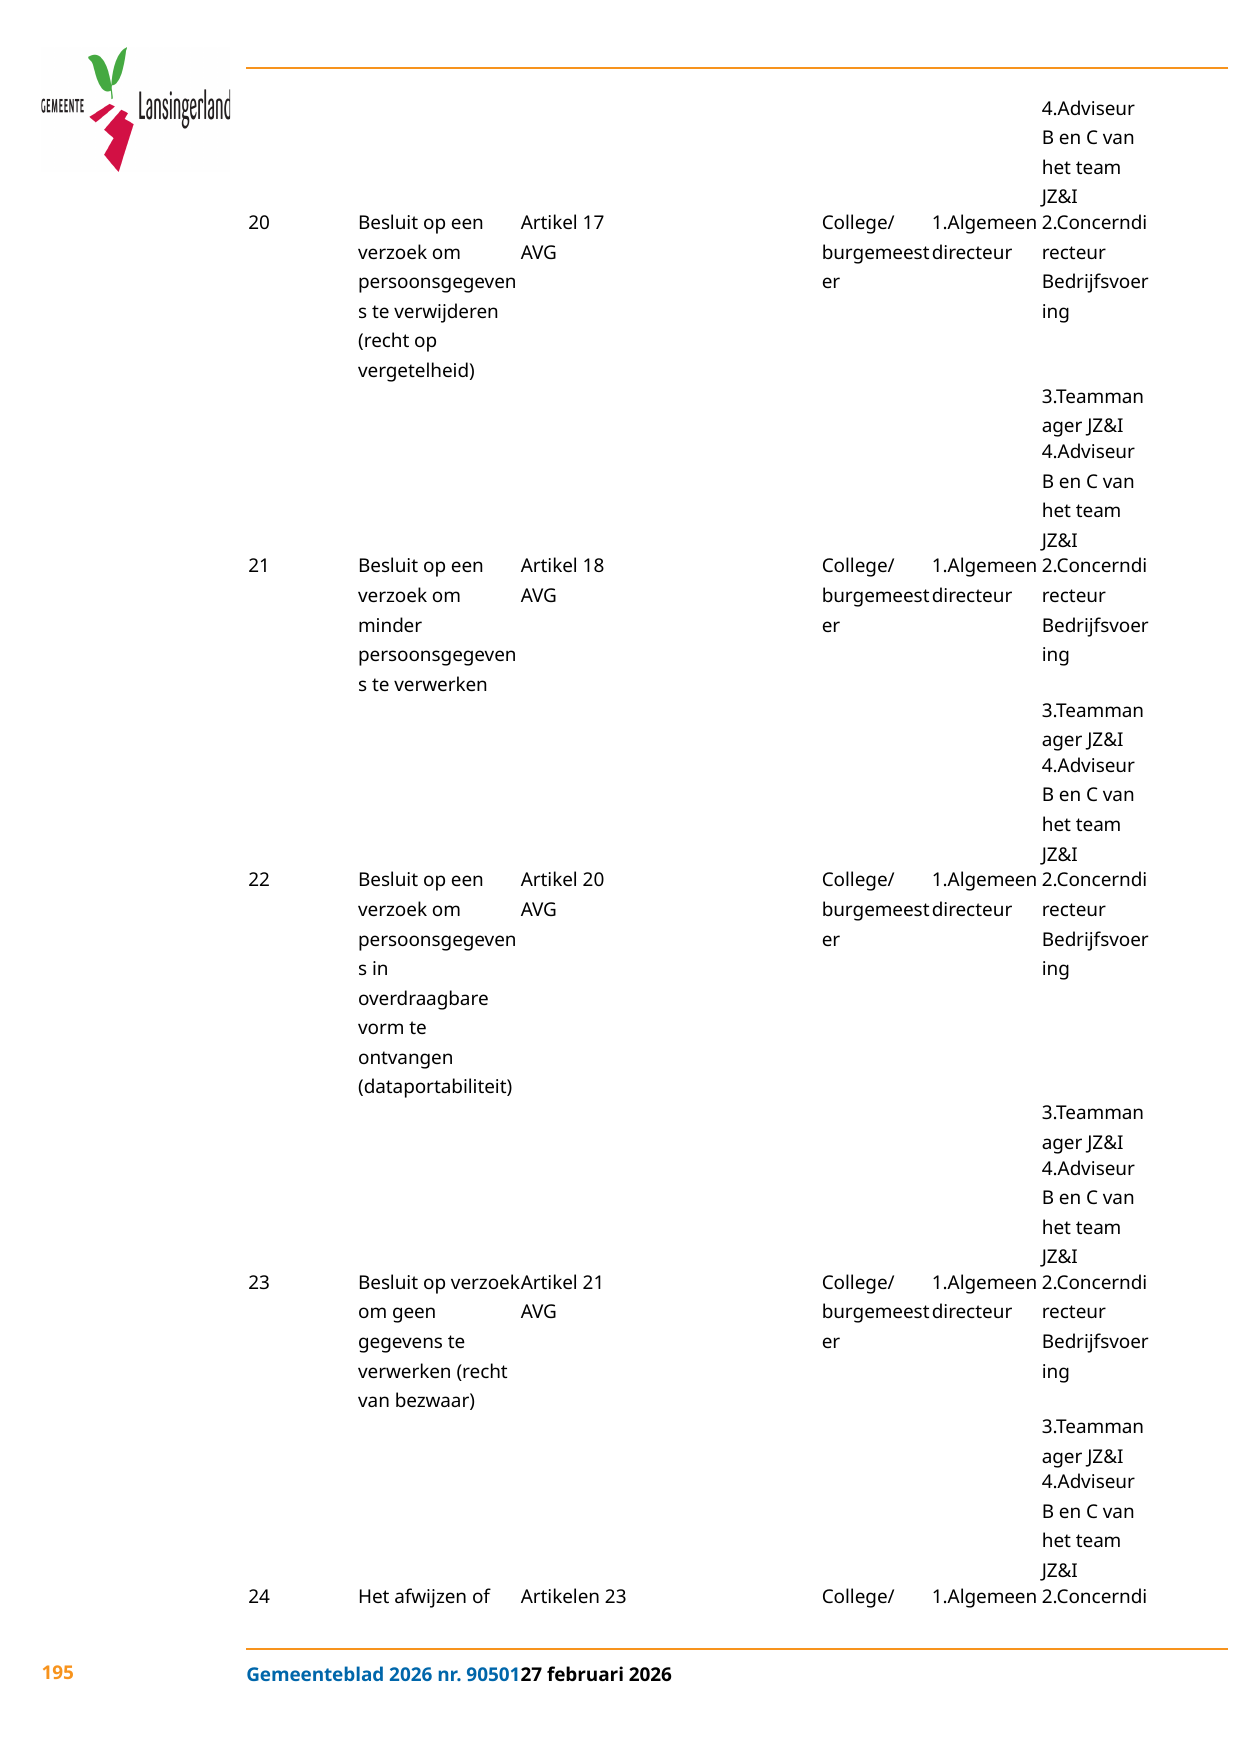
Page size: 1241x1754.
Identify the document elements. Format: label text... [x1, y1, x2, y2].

table_cell [822, 438, 932, 553]
table_cell [630, 553, 822, 697]
table_cell [932, 383, 1042, 438]
table_cell [358, 1413, 521, 1468]
table_cell 22 [248, 867, 358, 1099]
table_cell 3.Teammanager JZ&I [1042, 1413, 1152, 1468]
table_cell [358, 95, 521, 209]
table_cell [932, 1099, 1042, 1155]
table_cell Besluit op een verzoek om minder persoonsgegevens te verwerken [358, 553, 521, 697]
table_cell [248, 697, 358, 752]
table_cell [822, 1099, 932, 1155]
table_cell [630, 383, 822, 438]
table_cell Artikel 17 AVG [521, 209, 630, 383]
table_cell [358, 1155, 521, 1269]
table_cell 3.Teammanager JZ&I [1042, 1099, 1152, 1155]
table_cell [932, 95, 1042, 209]
table_cell [630, 697, 822, 752]
table_cell Besluit op een verzoek om persoonsgegevens in overdraagbare vorm te ontvangen (dataportabiliteit) [358, 867, 521, 1099]
table_cell 24 [248, 1583, 358, 1609]
table_cell [521, 752, 630, 867]
table_cell 23 [248, 1269, 358, 1413]
table_cell 4.Adviseur B en C van het team JZ&I [1042, 438, 1152, 553]
table_cell Artikel 21 AVG [521, 1269, 630, 1413]
table_cell [932, 1413, 1042, 1468]
table_cell [932, 1155, 1042, 1269]
table_cell [822, 1155, 932, 1269]
table_cell [822, 752, 932, 867]
table_cell [248, 95, 358, 209]
table_cell 2.Concerndirecteur Bedrijfsvoering [1042, 553, 1152, 697]
table_cell 1.Algemeen [932, 1583, 1042, 1609]
table_cell 2.Concerndirecteur Bedrijfsvoering [1042, 867, 1152, 1099]
table_cell 1.Algemeen directeur [932, 553, 1042, 697]
table_cell [630, 1099, 822, 1155]
table_cell [932, 697, 1042, 752]
table_cell 2.Concerndirecteur Bedrijfsvoering [1042, 209, 1152, 383]
table_cell Het afwijzen of [358, 1583, 521, 1609]
table_cell [932, 1469, 1042, 1583]
table_cell [932, 752, 1042, 867]
picture [41, 47, 231, 172]
table_cell [822, 1469, 932, 1583]
table_cell [248, 438, 358, 553]
table_cell [248, 1155, 358, 1269]
table_cell [521, 697, 630, 752]
table_cell [822, 697, 932, 752]
table_cell [932, 438, 1042, 553]
table_cell 1.Algemeen directeur [932, 867, 1042, 1099]
table_cell 3.Teammanager JZ&I [1042, 383, 1152, 438]
table_cell [630, 1469, 822, 1583]
table_cell [630, 752, 822, 867]
table_cell College/ [822, 1583, 932, 1609]
table_cell [822, 383, 932, 438]
table_cell 4.Adviseur B en C van het team JZ&I [1042, 752, 1152, 867]
table_cell [358, 1099, 521, 1155]
table_cell College/burgemeester [822, 1269, 932, 1413]
table_cell College/burgemeester [822, 553, 932, 697]
table_cell [358, 383, 521, 438]
table_cell [521, 438, 630, 553]
table_cell Besluit op verzoek om geen gegevens te verwerken (recht van bezwaar) [358, 1269, 521, 1413]
table_cell [630, 95, 822, 209]
table_cell Besluit op een verzoek om persoonsgegevens te verwijderen (recht op vergetelheid) [358, 209, 521, 383]
table_cell [248, 1469, 358, 1583]
table_cell [630, 1583, 822, 1609]
table_cell 4.Adviseur B en C van het team JZ&I [1042, 1155, 1152, 1269]
table_cell 2.Concerndi [1042, 1583, 1152, 1609]
table_cell [248, 1099, 358, 1155]
table_cell Artikelen 23 [521, 1583, 630, 1609]
table_cell [521, 1413, 630, 1468]
table_cell 1.Algemeen directeur [932, 209, 1042, 383]
table_cell 20 [248, 209, 358, 383]
table_cell [358, 1469, 521, 1583]
table_cell [521, 1155, 630, 1269]
table_cell [630, 1269, 822, 1413]
table_cell [248, 752, 358, 867]
table_cell [248, 1413, 358, 1468]
table_cell [358, 752, 521, 867]
table_cell 4.Adviseur B en C van het team JZ&I [1042, 95, 1152, 209]
table_cell [630, 438, 822, 553]
table_cell 3.Teammanager JZ&I [1042, 697, 1152, 752]
table_cell 21 [248, 553, 358, 697]
table_cell Artikel 18 AVG [521, 553, 630, 697]
table_cell [630, 1413, 822, 1468]
table_cell [521, 1099, 630, 1155]
table_cell Artikel 20 AVG [521, 867, 630, 1099]
table_cell [358, 438, 521, 553]
table_cell [822, 1413, 932, 1468]
table_cell [358, 697, 521, 752]
table_cell [822, 95, 932, 209]
table_cell [521, 383, 630, 438]
table_cell [521, 95, 630, 209]
table_cell 4.Adviseur B en C van het team JZ&I [1042, 1469, 1152, 1583]
table_cell [521, 1469, 630, 1583]
table_cell [630, 1155, 822, 1269]
table_cell College/burgemeester [822, 209, 932, 383]
table_cell 1.Algemeen directeur [932, 1269, 1042, 1413]
table_cell [248, 383, 358, 438]
table_cell 2.Concerndirecteur Bedrijfsvoering [1042, 1269, 1152, 1413]
table_cell [630, 867, 822, 1099]
table_cell [630, 209, 822, 383]
table_cell College/burgemeester [822, 867, 932, 1099]
